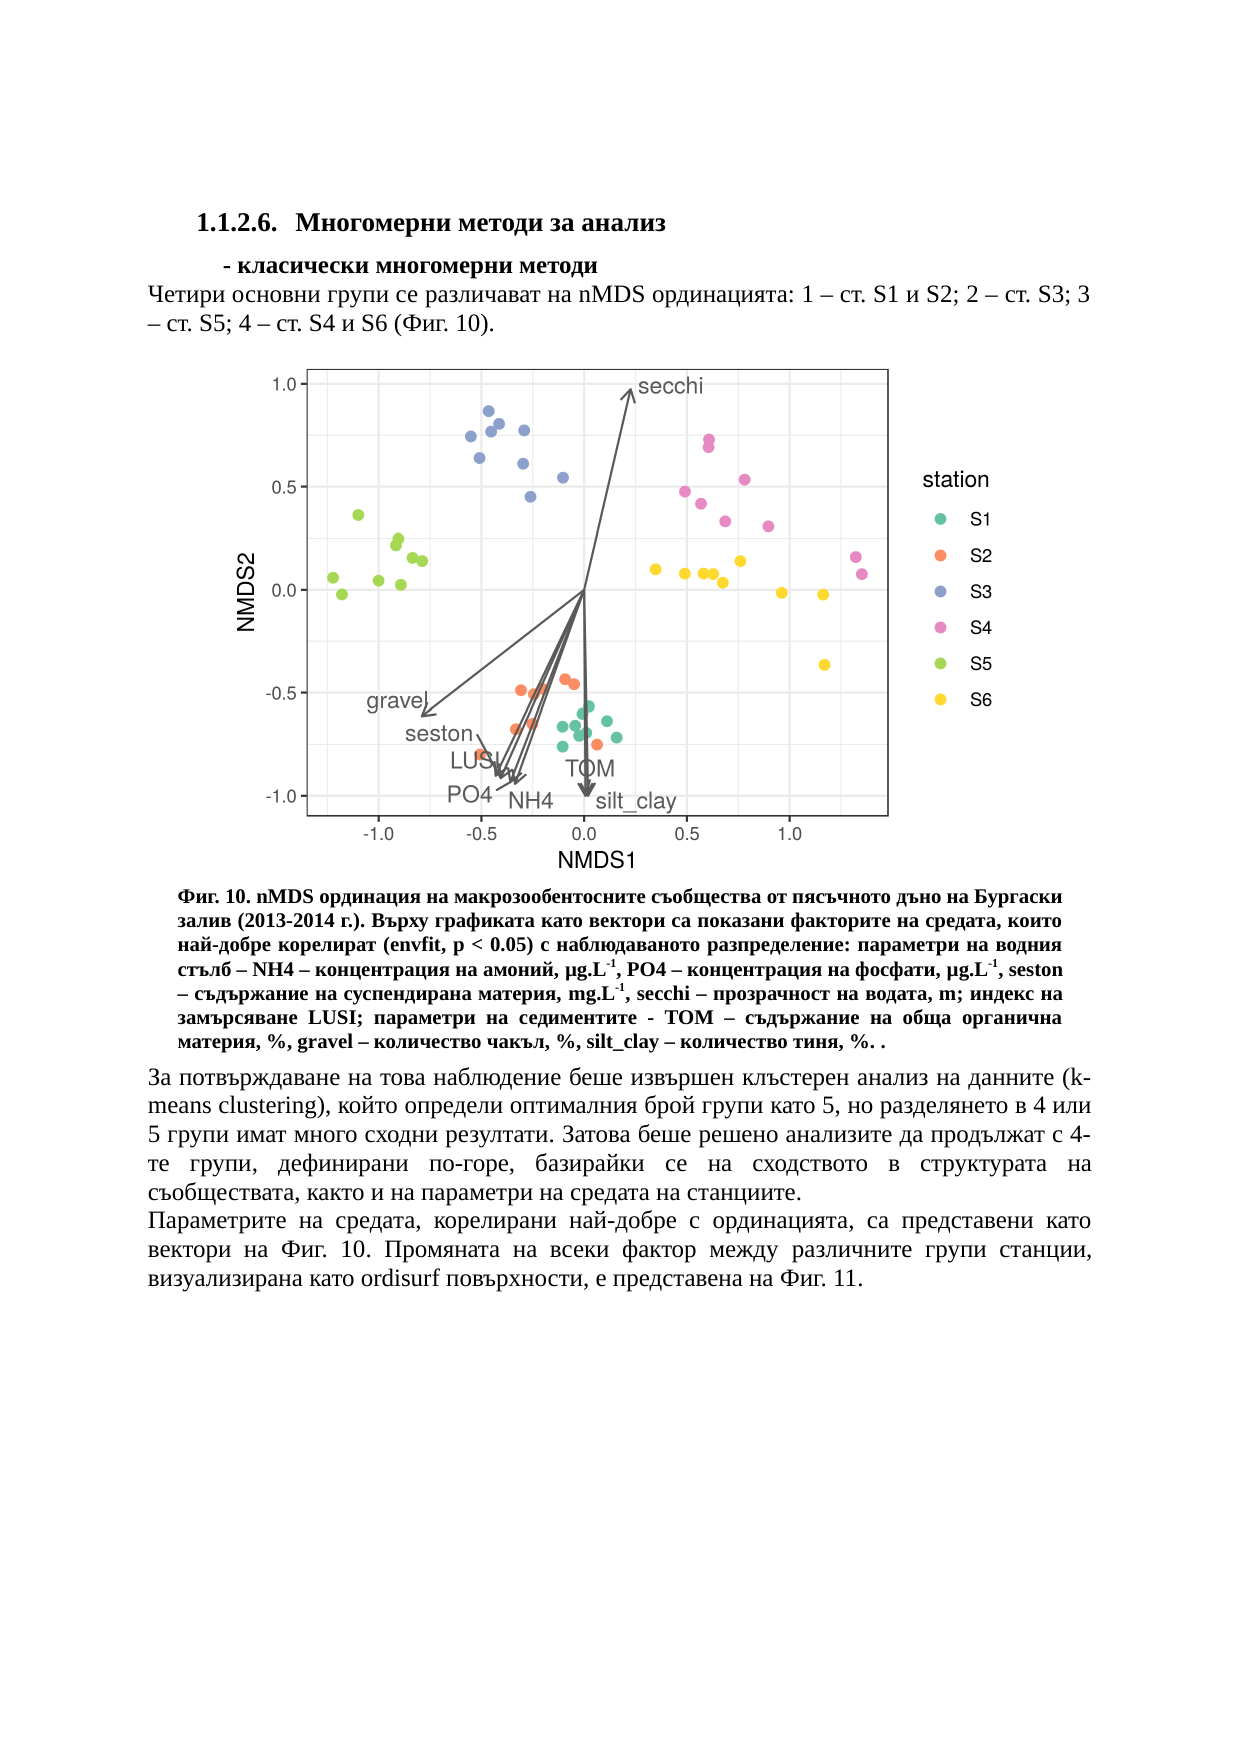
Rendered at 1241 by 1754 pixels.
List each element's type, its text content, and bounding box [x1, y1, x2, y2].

subtitle Многомерни методи за анализ [266, 207, 1093, 238]
text - класически многомерни методи [148, 250, 1093, 279]
picture [177, 357, 1063, 885]
text За потвърждаване на това наблюдение беше извършен клъстерен анализ на данните (k-means clustering), който определи оптималния брой групи като 5, но разделянето в 4 или 5 групи имат много сходни резултати. Затова беше решено анализите да продължат с 4-те групи, дефинирани по-горе, базирайки се на сходството в структурата на съобществата, както и на параметри на средата на станциите. [148, 336, 1093, 1205]
text Четири основни групи се различават на nMDS ординацията: 1 – ст. S1 и S2; 2 – ст. S3; 3 – ст. S5; 4 – ст. S4 и S6 (Фиг. 10). [148, 279, 1093, 336]
text Параметрите на средата, корелирани най-добре с ординацията, са представени като вектори на Фиг. 10. Промяната на всеки фактор между различните групи станции, визуализирана като ordisurf повърхности, е представена на Фиг. 11. [148, 1205, 1093, 1292]
text Фиг. 10. nMDS ординация на макрозообентосните съобщества от пясъчното дъно на Бургаски залив (2013-2014 г.). Върху графиката като вектори са показани факторите на средата, които най-добре корелират (envfit, p < 0.05) с наблюдаваното разпределение: параметри на водния стълб – NH4 – концентрация на амоний, µg.L-1, PO4 – концентрация на фосфати, µg.L-1, seston – съдържание на суспендирана материя, mg.L-1, secchi – прозрачност на водата, m; индекс на замърсяване LUSI; параметри на седиментите - TOM – съдържание на обща органична материя, %, gravel – количество чакъл, %, silt_clay – количество тиня, %. . [177, 885, 1063, 1053]
